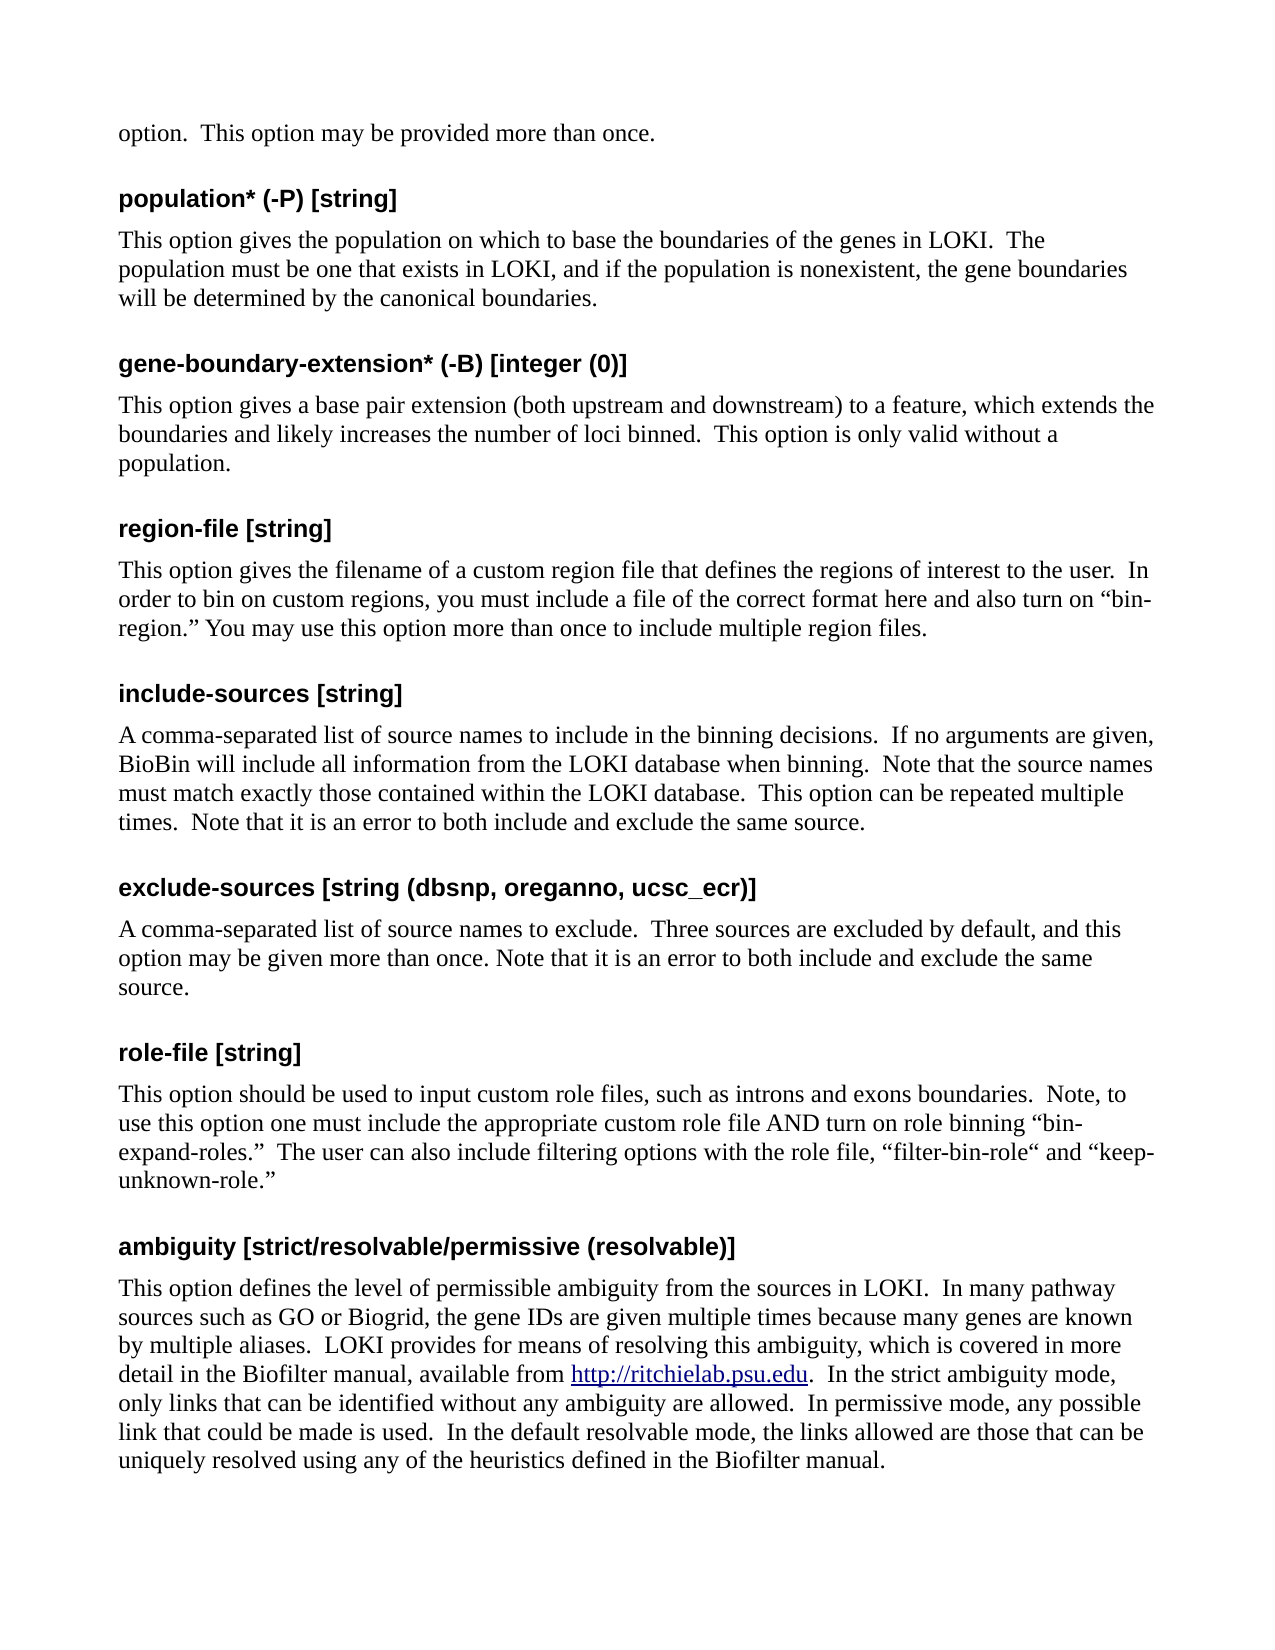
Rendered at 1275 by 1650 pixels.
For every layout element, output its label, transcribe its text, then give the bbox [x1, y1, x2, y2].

text This option gives the population on which to base the boundaries of the genes in LOKI. The population must be one that exists in LOKI, and if the population is nonexistent, the gene boundaries will be determined by the canonical boundaries. [118, 226, 1157, 312]
subtitle gene-boundary-extension* (-B) [integer (0)] [118, 349, 1157, 378]
text A comma-separated list of source names to include in the binning decisions. If no arguments are given, BioBin will include all information from the LOKI database when binning. Note that the source names must match exactly those contained within the LOKI database. This option can be repeated multiple times. Note that it is an error to both include and exclude the same source. [118, 721, 1157, 836]
text This option gives a base pair extension (both upstream and downstream) to a feature, which extends the boundaries and likely increases the number of loci binned. This option is only valid without a population. [118, 391, 1157, 477]
text This option defines the level of permissible ambiguity from the sources in LOKI. In many pathway sources such as GO or Biogrid, the gene IDs are given multiple times because many genes are known by multiple aliases. LOKI provides for means of resolving this ambiguity, which is covered in more detail in the Biofilter manual, available from http://ritchielab.psu.edu. In the strict ambiguity mode, only links that can be identified without any ambiguity are allowed. In permissive mode, any possible link that could be made is used. In the default resolvable mode, the links allowed are those that can be uniquely resolved using any of the heuristics defined in the Biofilter manual. [118, 1273, 1157, 1474]
text This option should be used to input custom role files, such as introns and exons boundaries. Note, to use this option one must include the appropriate custom role file AND turn on role binning “bin-expand-roles.” The user can also include filtering options with the role file, “filter-bin-role“ and “keep-unknown-role.” [118, 1079, 1157, 1194]
subtitle exclude-sources [string (dbsnp, oreganno, ucsc_ecr)] [118, 873, 1157, 902]
subtitle role-file [string] [118, 1038, 1157, 1067]
subtitle population* (-P) [string] [118, 184, 1157, 213]
text option. This option may be provided more than once. [118, 118, 1157, 147]
subtitle ambiguity [strict/resolvable/permissive (resolvable)] [118, 1232, 1157, 1261]
text This option gives the filename of a custom region file that defines the regions of interest to the user. In order to bin on custom regions, you must include a file of the correct format here and also turn on “bin-region.” You may use this option more than once to include multiple region files. [118, 556, 1157, 642]
subtitle include-sources [string] [118, 679, 1157, 708]
subtitle region-file [string] [118, 514, 1157, 543]
text A comma-separated list of source names to exclude. Three sources are excluded by default, and this option may be given more than once. Note that it is an error to both include and exclude the same source. [118, 914, 1157, 1001]
